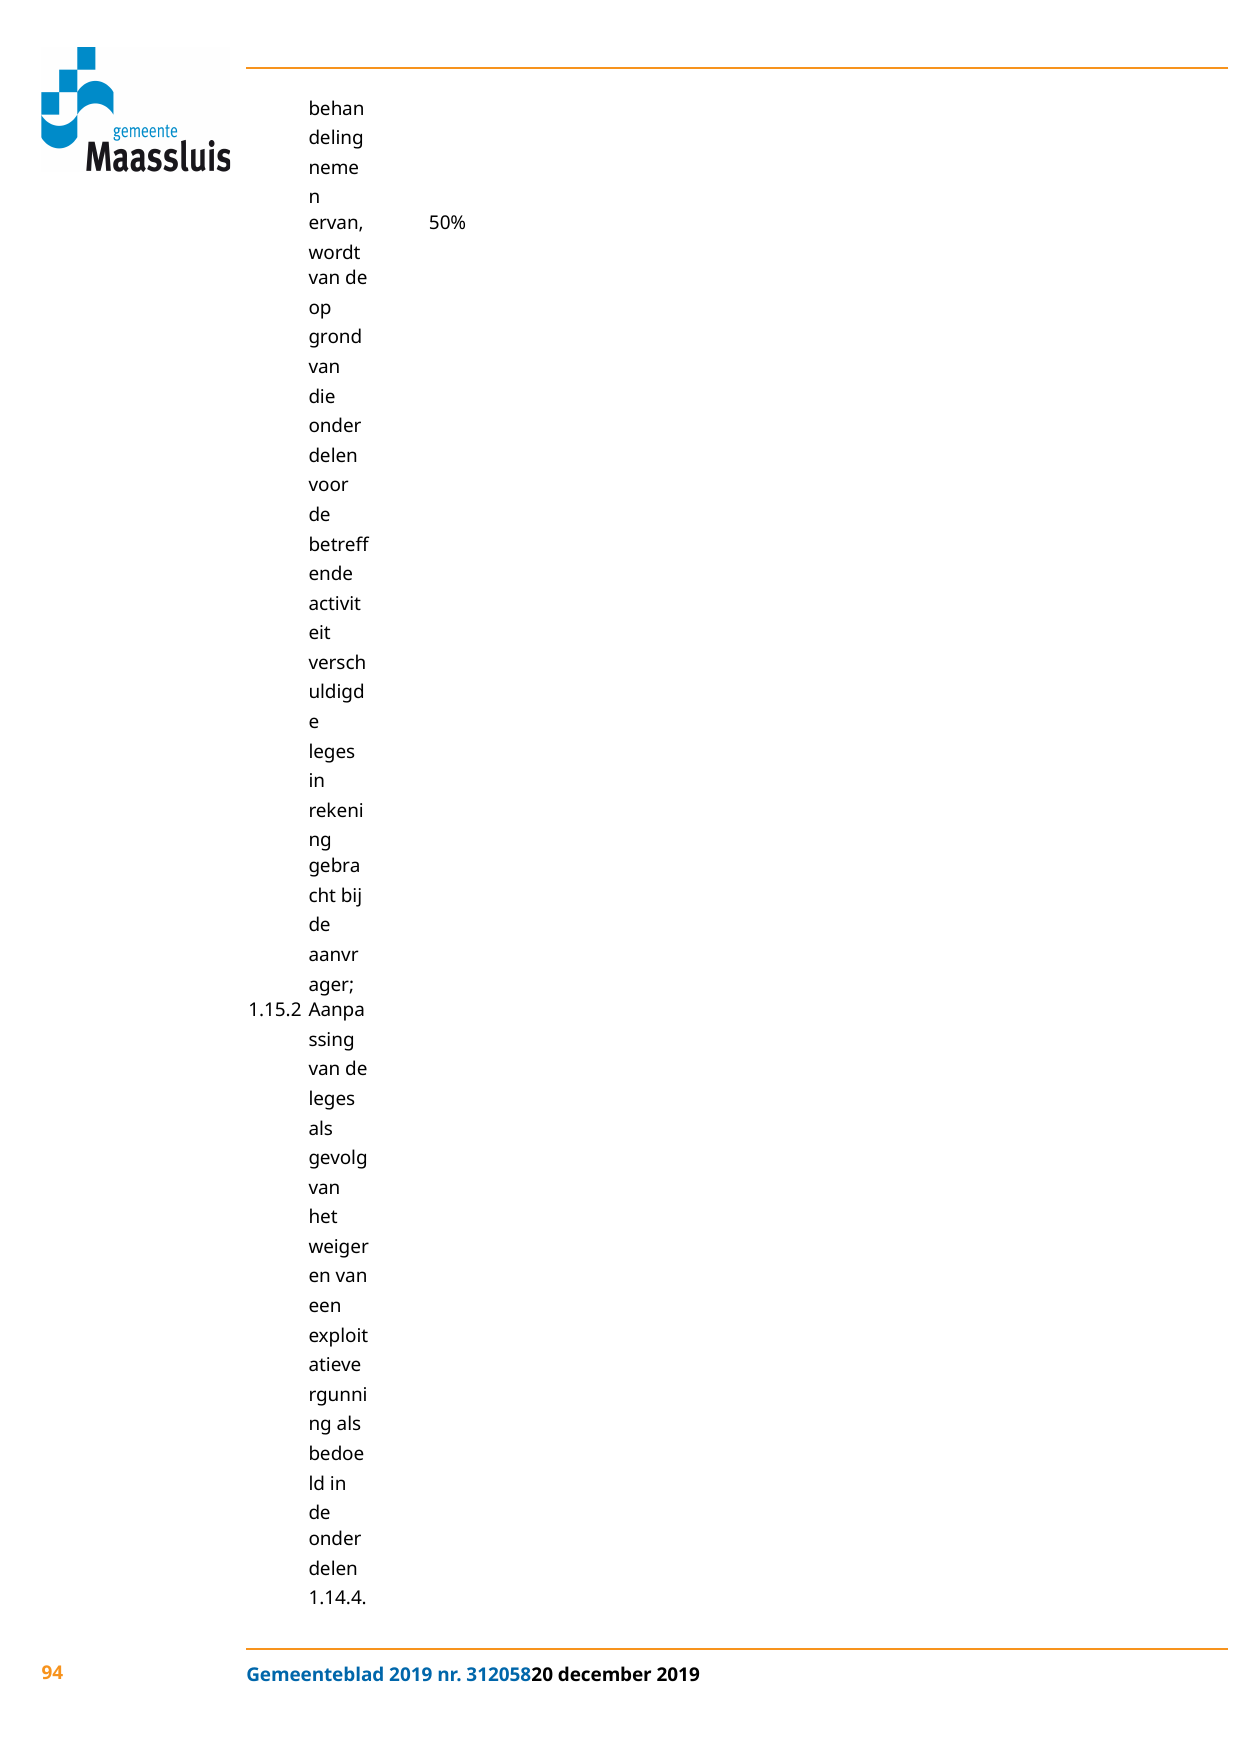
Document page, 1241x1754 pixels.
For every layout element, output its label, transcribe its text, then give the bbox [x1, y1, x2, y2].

table_cell [429, 996, 489, 1525]
table_cell [248, 1525, 308, 1610]
table_cell onderdelen 1.14.4. [308, 1525, 368, 1610]
table_cell [369, 209, 429, 264]
table_cell [489, 209, 549, 264]
table_cell [369, 853, 429, 996]
table_cell [248, 95, 308, 209]
table_cell [369, 1525, 429, 1610]
table_cell [248, 853, 308, 996]
table_cell [489, 95, 549, 209]
table_cell [489, 996, 549, 1525]
table_cell 50% [429, 209, 489, 264]
table_cell [429, 265, 489, 852]
table_cell [369, 996, 429, 1525]
table_cell 1.15.2 [248, 996, 308, 1525]
table_cell [369, 95, 429, 209]
table_cell [429, 1525, 489, 1610]
table_cell [489, 265, 549, 852]
table_cell [248, 209, 308, 264]
table_cell [489, 1525, 549, 1610]
table_cell behandeling nemen [308, 95, 368, 209]
table_cell [369, 265, 429, 852]
table_cell ervan, wordt [308, 209, 368, 264]
table_cell van de op grond van die onderdelen voor de betreffende activiteit verschuldigde leges in rekening [308, 265, 368, 852]
table_cell gebracht bij de aanvrager; [308, 853, 368, 996]
table_cell [489, 853, 549, 996]
picture [41, 47, 77, 92]
table_cell Aanpassing van de leges als gevolg van het weigeren van een exploitatievergunning als bedoeld in de [308, 996, 368, 1525]
table_cell [429, 95, 489, 209]
table_cell [248, 265, 308, 852]
table_cell [429, 853, 489, 996]
picture [41, 47, 231, 172]
